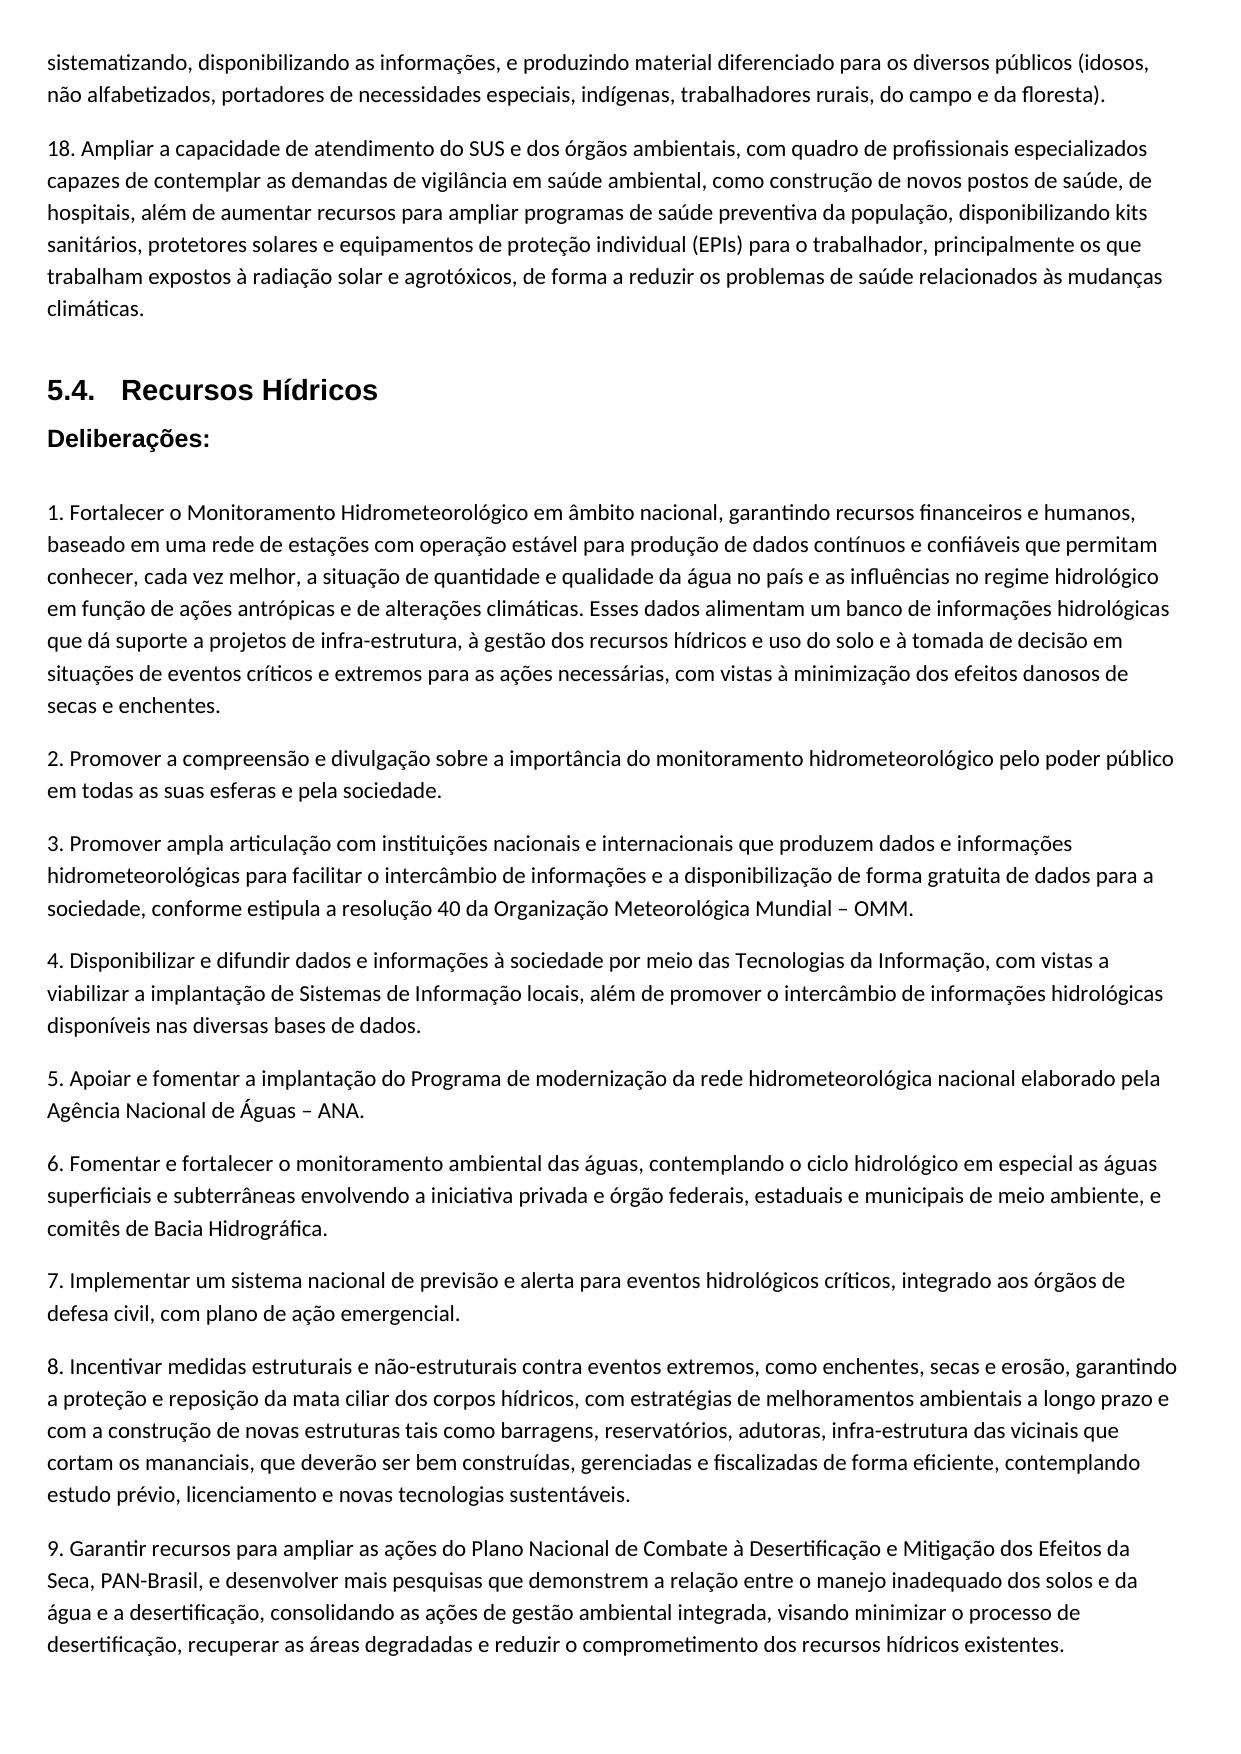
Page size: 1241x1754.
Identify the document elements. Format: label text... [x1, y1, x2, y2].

text 8. Incentivar medidas estruturais e não-estruturais contra eventos extremos, como enchentes, secas e erosão, garantindo a proteção e reposição da mata ciliar dos corpos hídricos, com estratégias de melhoramentos ambientais a longo prazo e com a construção de novas estruturas tais como barragens, reservatórios, adutoras, infra-estrutura das vicinais que cortam os mananciais, que deverão ser bem construídas, gerenciadas e fiscalizadas de forma eficiente, contemplando estudo prévio, licenciamento e novas tecnologias sustentáveis. [47, 1352, 1181, 1509]
text 5. Apoiar e fomentar a implantação do Programa de modernização da rede hidrometeorológica nacional elaborado pela Agência Nacional de Águas – ANA. [47, 1064, 1181, 1124]
text 4. Disponibilizar e difundir dados e informações à sociedade por meio das Tecnologias da Informação, com vistas a viabilizar a implantação de Sistemas de Informação locais, além de promover o intercâmbio de informações hidrológicas disponíveis nas diversas bases de dados. [47, 947, 1181, 1039]
text sistematizando, disponibilizando as informações, e produzindo material diferenciado para os diversos públicos (idosos, não alfabetizados, portadores de necessidades especiais, indígenas, trabalhadores rurais, do campo e da floresta). [47, 48, 1181, 109]
text 6. Fomentar e fortalecer o monitoramento ambiental das águas, contemplando o ciclo hidrológico em especial as águas superficiais e subterrâneas envolvendo a iniciativa privada e órgão federais, estaduais e municipais de meio ambiente, e comitês de Bacia Hidrográfica. [47, 1149, 1181, 1242]
text 9. Garantir recursos para ampliar as ações do Plano Nacional de Combate à Desertificação e Mitigação dos Efeitos da Seca, PAN-Brasil, e desenvolver mais pesquisas que demonstrem a relação entre o manejo inadequado dos solos e da água e a desertificação, consolidando as ações de gestão ambiental integrada, visando minimizar o processo de desertificação, recuperar as áreas degradadas e reduzir o comprometimento dos recursos hídricos existentes. [47, 1534, 1181, 1658]
text 1. Fortalecer o Monitoramento Hidrometeorológico em âmbito nacional, garantindo recursos financeiros e humanos, baseado em uma rede de estações com operação estável para produção de dados contínuos e confiáveis que permitam conhecer, cada vez melhor, a situação de quantidade e qualidade da água no país e as influências no regime hidrológico em função de ações antrópicas e de alterações climáticas. Esses dados alimentam um banco de informações hidrológicas que dá suporte a projetos de infra-estrutura, à gestão dos recursos hídricos e uso do solo e à tomada de decisão em situações de eventos críticos e extremos para as ações necessárias, com vistas à minimização dos efeitos danosos de secas e enchentes. [47, 498, 1181, 719]
text 7. Implementar um sistema nacional de previsão e alerta para eventos hidrológicos críticos, integrado aos órgãos de defesa civil, com plano de ação emergencial. [47, 1267, 1181, 1327]
text 3. Promover ampla articulação com instituições nacionais e internacionais que produzem dados e informações hidrometeorológicas para facilitar o intercâmbio de informações e a disponibilização de forma gratuita de dados para a sociedade, conforme estipula a resolução 40 da Organização Meteorológica Mundial – OMM. [47, 829, 1181, 922]
text 18. Ampliar a capacidade de atendimento do SUS e dos órgãos ambientais, com quadro de profissionais especializados capazes de contemplar as demandas de vigilância em saúde ambiental, como construção de novos postos de saúde, de hospitais, além de aumentar recursos para ampliar programas de saúde preventiva da população, disponibilizando kits sanitários, protetores solares e equipamentos de proteção individual (EPIs) para o trabalhador, principalmente os que trabalham expostos à radiação solar e agrotóxicos, de forma a reduzir os problemas de saúde relacionados às mudanças climáticas. [47, 134, 1181, 323]
text Deliberações: [47, 424, 1181, 452]
text 2. Promover a compreensão e divulgação sobre a importância do monitoramento hidrometeorológico pelo poder público em todas as suas esferas e pela sociedade. [47, 744, 1181, 804]
list Recursos Hídricos [47, 373, 1181, 406]
